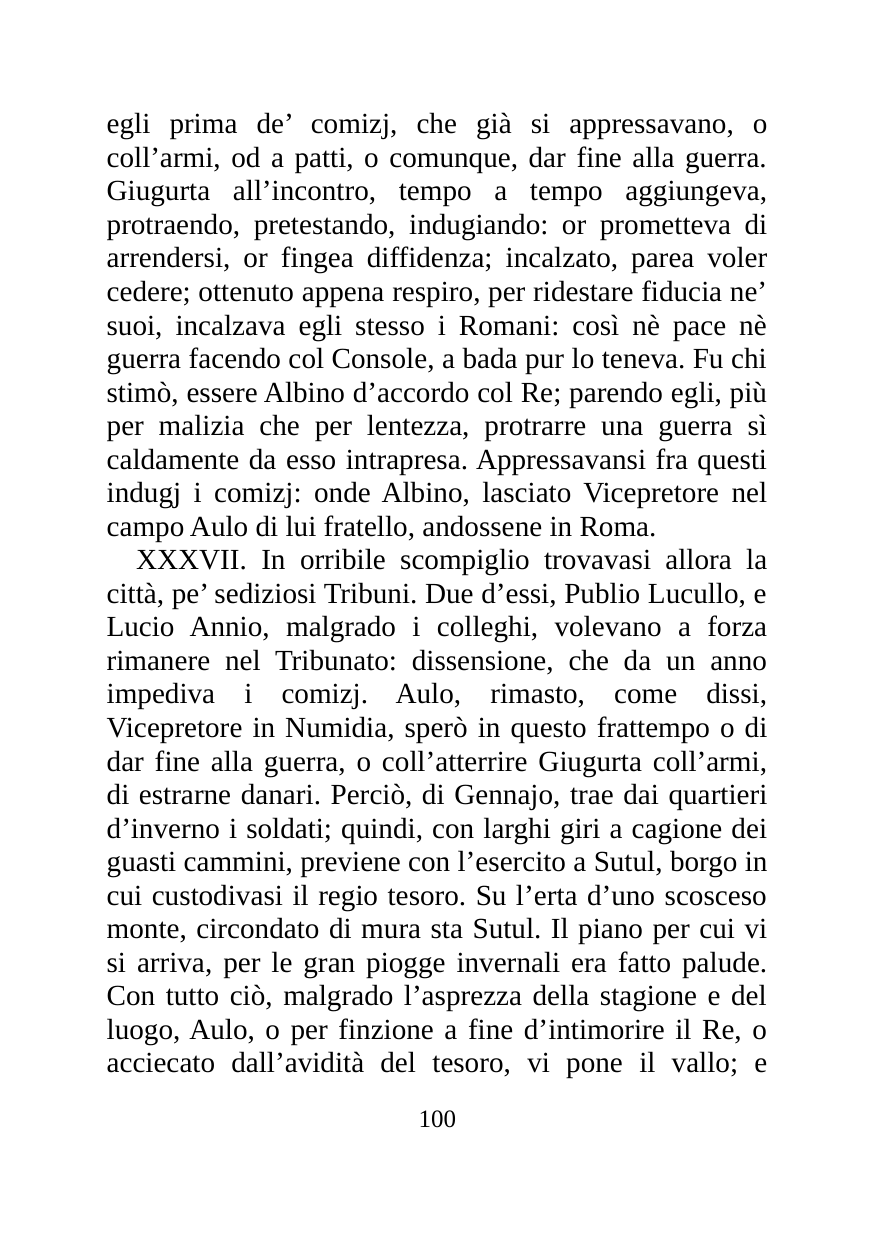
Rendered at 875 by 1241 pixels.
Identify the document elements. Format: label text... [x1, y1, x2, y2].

text egli prima de’ comizj, che già si appressavano, o coll’armi, od a patti, o comunque, dar fine alla guerra. Giugurta all’incontro, tempo a tempo aggiungeva, protraendo, pretestando, indugiando: or prometteva di arrendersi, or fingea diffidenza; incalzato, parea voler cedere; ottenuto appena respiro, per ridestare fiducia ne’ suoi, incalzava egli stesso i Romani: così nè pace nè guerra facendo col Console, a bada pur lo teneva. Fu chi stimò, essere Albino d’accordo col Re; parendo egli, più per malizia che per lentezza, protrarre una guerra sì caldamente da esso intrapresa. Appressavansi fra questi indugj i comizj: onde Albino, lasciato Vicepretore nel campo Aulo di lui fratello, andossene in Roma. [106, 106, 768, 542]
text XXXVII. In orribile scompiglio trovavasi allora la città, pe’ sediziosi Tribuni. Due d’essi, Publio Lucullo, e Lucio Annio, malgrado i colleghi, volevano a forza rimanere nel Tribunato: dissensione, che da un anno impediva i comizj. Aulo, rimasto, come dissi, Vicepretore in Numidia, sperò in questo frattempo o di dar fine alla guerra, o coll’atterrire Giugurta coll’armi, di estrarne danari. Perciò, di Gennajo, trae dai quartieri d’inverno i soldati; quindi, con larghi giri a cagione dei guasti cammini, previene con l’esercito a Sutul, borgo in cui custodivasi il regio tesoro. Su l’erta d’uno scosceso monte, circondato di mura sta Sutul. Il piano per cui vi si arriva, per le gran piogge invernali era fatto palude. Con tutto ciò, malgrado l’asprezza della stagione e del luogo, Aulo, o per finzione a fine d’intimorire il Re, o acciecato dall’avidità del tesoro, vi pone il vallo; e [106, 542, 768, 1079]
